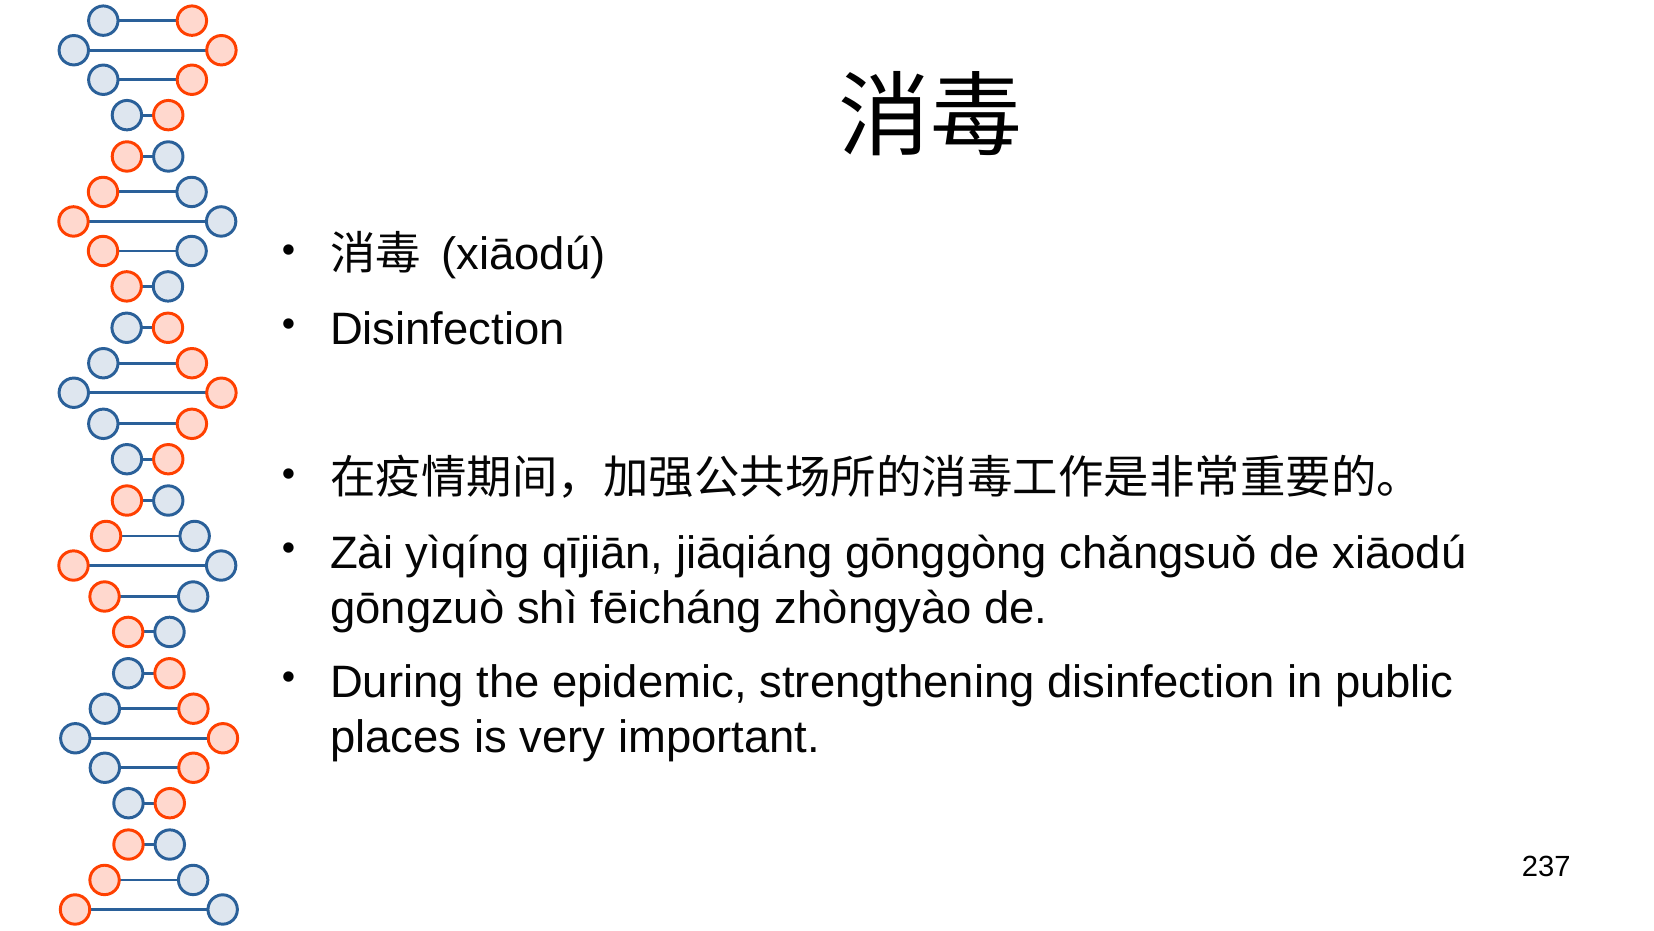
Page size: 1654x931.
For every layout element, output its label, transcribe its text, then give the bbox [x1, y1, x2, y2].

list 消毒 (xiāodú) Disinfection 在疫情期间，加强公共场所的消毒工作是非常重要的。 Zài yìqíng qījiān, jiāqiáng gōnggòng chǎngsuǒ de xiāodú gōngzuò shì fēicháng zhòngyào de. During the epidemic, strengthening disinfection in public places is very important. [265, 224, 1595, 764]
title 消毒 [265, 35, 1595, 189]
